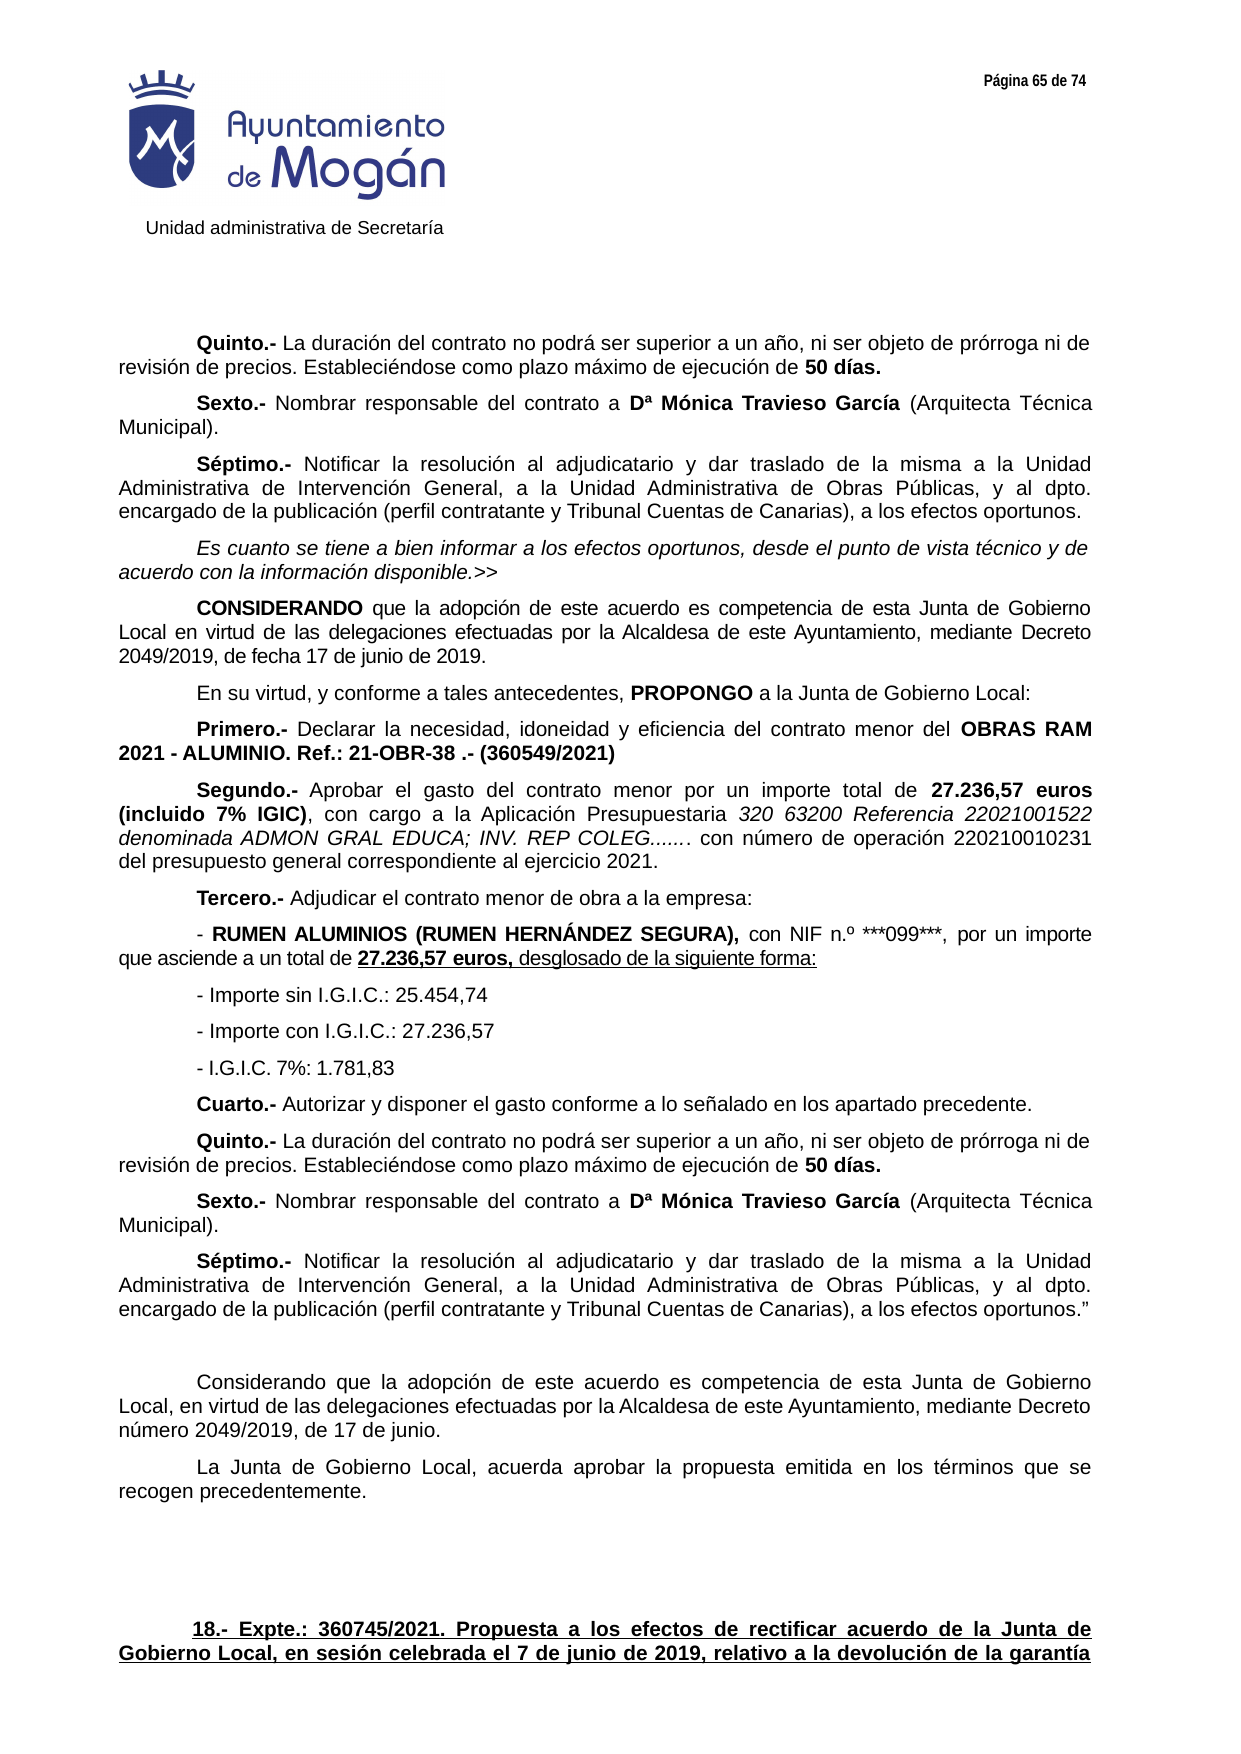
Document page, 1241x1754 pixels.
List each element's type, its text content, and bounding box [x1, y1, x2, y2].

text Cuarto.- Autorizar y disponer el gasto conforme a lo señalado en los apartado precedente. [118, 1092, 1092, 1116]
text Segundo.- Aprobar el gasto del contrato menor por un importe total de 27.236,57 euros (incluido 7% IGIC), con cargo a la Aplicación Presupuestaria 320 63200 Referencia 22021001522 denominada ADMON GRAL EDUCA; INV. REP COLEG....... con número de operación 220210010231 del presupuesto general correspondiente al ejercicio 2021. [118, 777, 1092, 873]
text Tercero.- Adjudicar el contrato menor de obra a la empresa: [118, 886, 1092, 910]
text Primero.- Declarar la necesidad, idoneidad y eficiencia del contrato menor del OBRAS RAM 2021 - ALUMINIO. Ref.: 21-OBR-38 .- (360549/2021) [118, 717, 1092, 765]
text La Junta de Gobierno Local, acuerda aprobar la propuesta emitida en los términos que se recogen precedentemente. [118, 1454, 1092, 1502]
text Considerando que la adopción de este acuerdo es competencia de esta Junta de Gobierno Local, en virtud de las delegaciones efectuadas por la Alcaldesa de este Ayuntamiento, mediante Decreto número 2049/2019, de 17 de junio. [118, 1370, 1092, 1442]
text - Importe sin I.G.I.C.: 25.454,74 [118, 983, 1092, 1007]
text Sexto.- Nombrar responsable del contrato a Dª Mónica Travieso García (Arquitecta Técnica Municipal). [118, 391, 1092, 439]
text Quinto.- La duración del contrato no podrá ser superior a un año, ni ser objeto de prórroga ni de revisión de precios. Estableciéndose como plazo máximo de ejecución de 50 días. [118, 331, 1092, 378]
text Es cuanto se tiene a bien informar a los efectos oportunos, desde el punto de vista técnico y de acuerdo con la información disponible.>> [118, 536, 1092, 584]
text - RUMEN ALUMINIOS (RUMEN HERNÁNDEZ SEGURA), con NIF n.º ***099***, por un importe que asciende a un total de 27.236,57 euros, desglosado de la siguiente forma: [118, 922, 1092, 970]
text - I.G.I.C. 7%: 1.781,83 [118, 1056, 1092, 1079]
picture [128, 70, 445, 206]
text Séptimo.- Notificar la resolución al adjudicatario y dar traslado de la misma a la Unidad Administrativa de Intervención General, a la Unidad Administrativa de Obras Públicas, y al dpto. encargado de la publicación (perfil contratante y Tribunal Cuentas de Canarias), a los efectos oportunos.” [118, 1249, 1092, 1321]
text Quinto.- La duración del contrato no podrá ser superior a un año, ni ser objeto de prórroga ni de revisión de precios. Estableciéndose como plazo máximo de ejecución de 50 días. [118, 1128, 1092, 1176]
text - Importe con I.G.I.C.: 27.236,57 [118, 1019, 1092, 1043]
text CONSIDERANDO que la adopción de este acuerdo es competencia de esta Junta de Gobierno Local en virtud de las delegaciones efectuadas por la Alcaldesa de este Ayuntamiento, mediante Decreto 2049/2019, de fecha 17 de junio de 2019. [118, 596, 1092, 668]
text Séptimo.- Notificar la resolución al adjudicatario y dar traslado de la misma a la Unidad Administrativa de Intervención General, a la Unidad Administrativa de Obras Públicas, y al dpto. encargado de la publicación (perfil contratante y Tribunal Cuentas de Canarias), a los efectos oportunos. [118, 451, 1092, 523]
text En su virtud, y conforme a tales antecedentes, PROPONGO a la Junta de Gobierno Local: [118, 681, 1092, 704]
text Sexto.- Nombrar responsable del contrato a Dª Mónica Travieso García (Arquitecta Técnica Municipal). [118, 1189, 1092, 1237]
text 18.- Expte.: 360745/2021. Propuesta a los efectos de rectificar acuerdo de la Junta de Gobierno Local, en sesión celebrada el 7 de junio de 2019, relativo a la devolución de la garantía [118, 1617, 1092, 1665]
